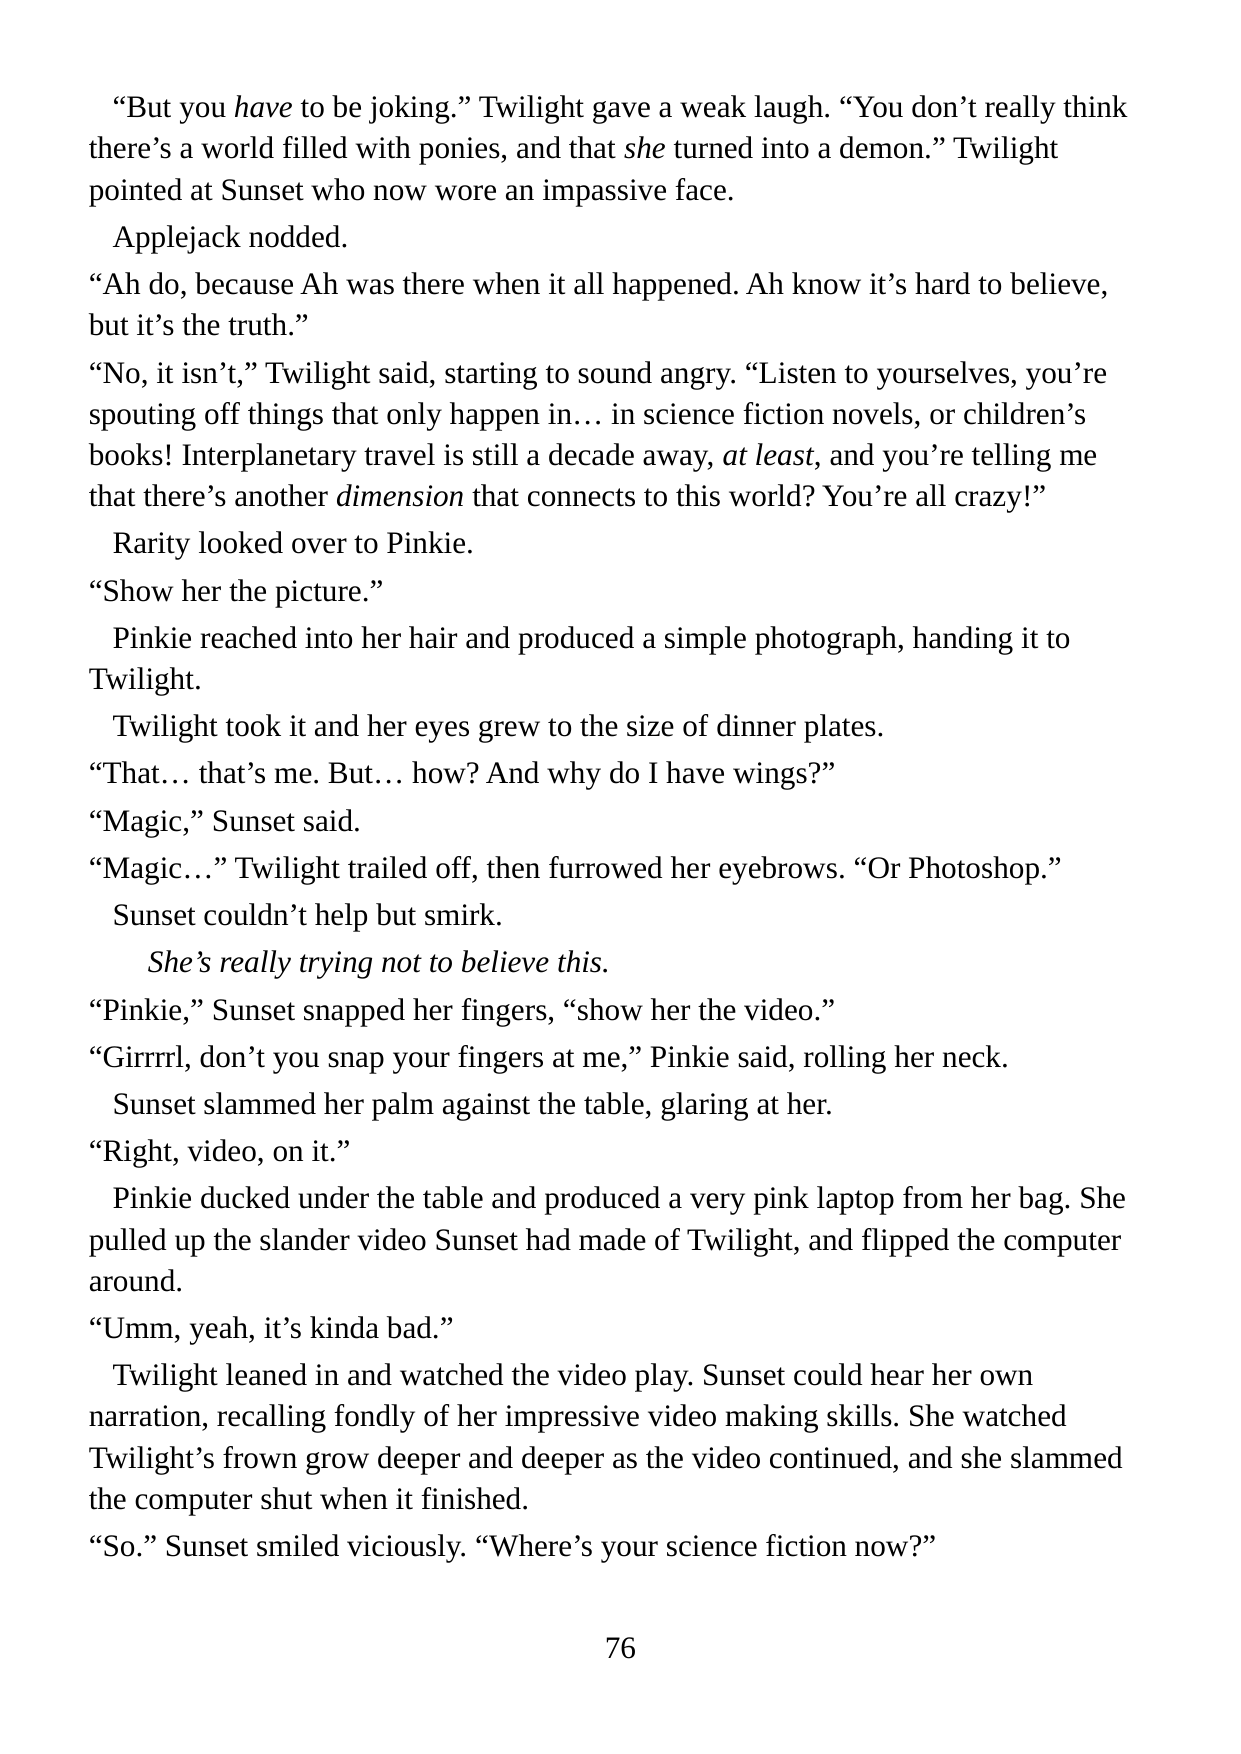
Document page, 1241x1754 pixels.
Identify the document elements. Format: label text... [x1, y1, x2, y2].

text “So.” Sunset smiled viciously. “Where’s your science fiction now?” [88, 1527, 1152, 1563]
text “Magic…” Twilight trailed off, then furrowed her eyebrows. “Or Photoshop.” [88, 849, 1152, 885]
text “That… that’s me. But… how? And why do I have wings?” [88, 755, 1152, 791]
text Sunset couldn’t help but smirk. [88, 896, 1152, 932]
text Sunset slammed her palm against the table, glaring at her. [88, 1085, 1152, 1121]
text “Right, video, on it.” [88, 1132, 1152, 1168]
text “Show her the picture.” [88, 572, 1152, 608]
text Rarity looked over to Pinkie. [88, 525, 1152, 561]
text “Ah do, because Ah was there when it all happened. Ah know it’s hard to believe, but it’s the truth.” [88, 265, 1152, 343]
text “But you have to be joking.” Twilight gave a weak laugh. “You don’t really think there’s a world filled with ponies, and that she turned into a demon.” Twilight pointed at Sunset who now wore an impassive face. [88, 88, 1152, 207]
text “Magic,” Sunset said. [88, 802, 1152, 838]
text “Umm, yeah, it’s kinda bad.” [88, 1309, 1152, 1345]
text Twilight took it and her eyes grew to the size of dinner plates. [88, 708, 1152, 743]
text Applejack nodded. [88, 218, 1152, 254]
text “Pinkie,” Sunset snapped her fingers, “show her the video.” [88, 991, 1152, 1027]
text “No, it isn’t,” Twilight said, starting to sound angry. “Listen to yourselves, you’re spouting off things that only happen in… in science fiction novels, or children’s books! Interplanetary travel is still a decade away, at least, and you’re telling me that there’s another dimension that connects to this world? You’re all crazy!” [88, 354, 1152, 513]
text Pinkie ducked under the table and produced a very pink laptop from her bag. She pulled up the slander video Sunset had made of Twilight, and flipped the computer around. [88, 1179, 1152, 1298]
text She’s really trying not to believe this. [88, 943, 1152, 979]
text Twilight leaned in and watched the video play. Sunset could hear her own narration, recalling fondly of her impressive video making skills. She watched Twilight’s frown grow deeper and deeper as the video continued, and she slammed the computer shut when it finished. [88, 1356, 1152, 1516]
text “Girrrrl, don’t you snap your fingers at me,” Pinkie said, rolling her neck. [88, 1038, 1152, 1074]
text Pinkie reached into her hair and produced a simple photograph, handing it to Twilight. [88, 619, 1152, 696]
